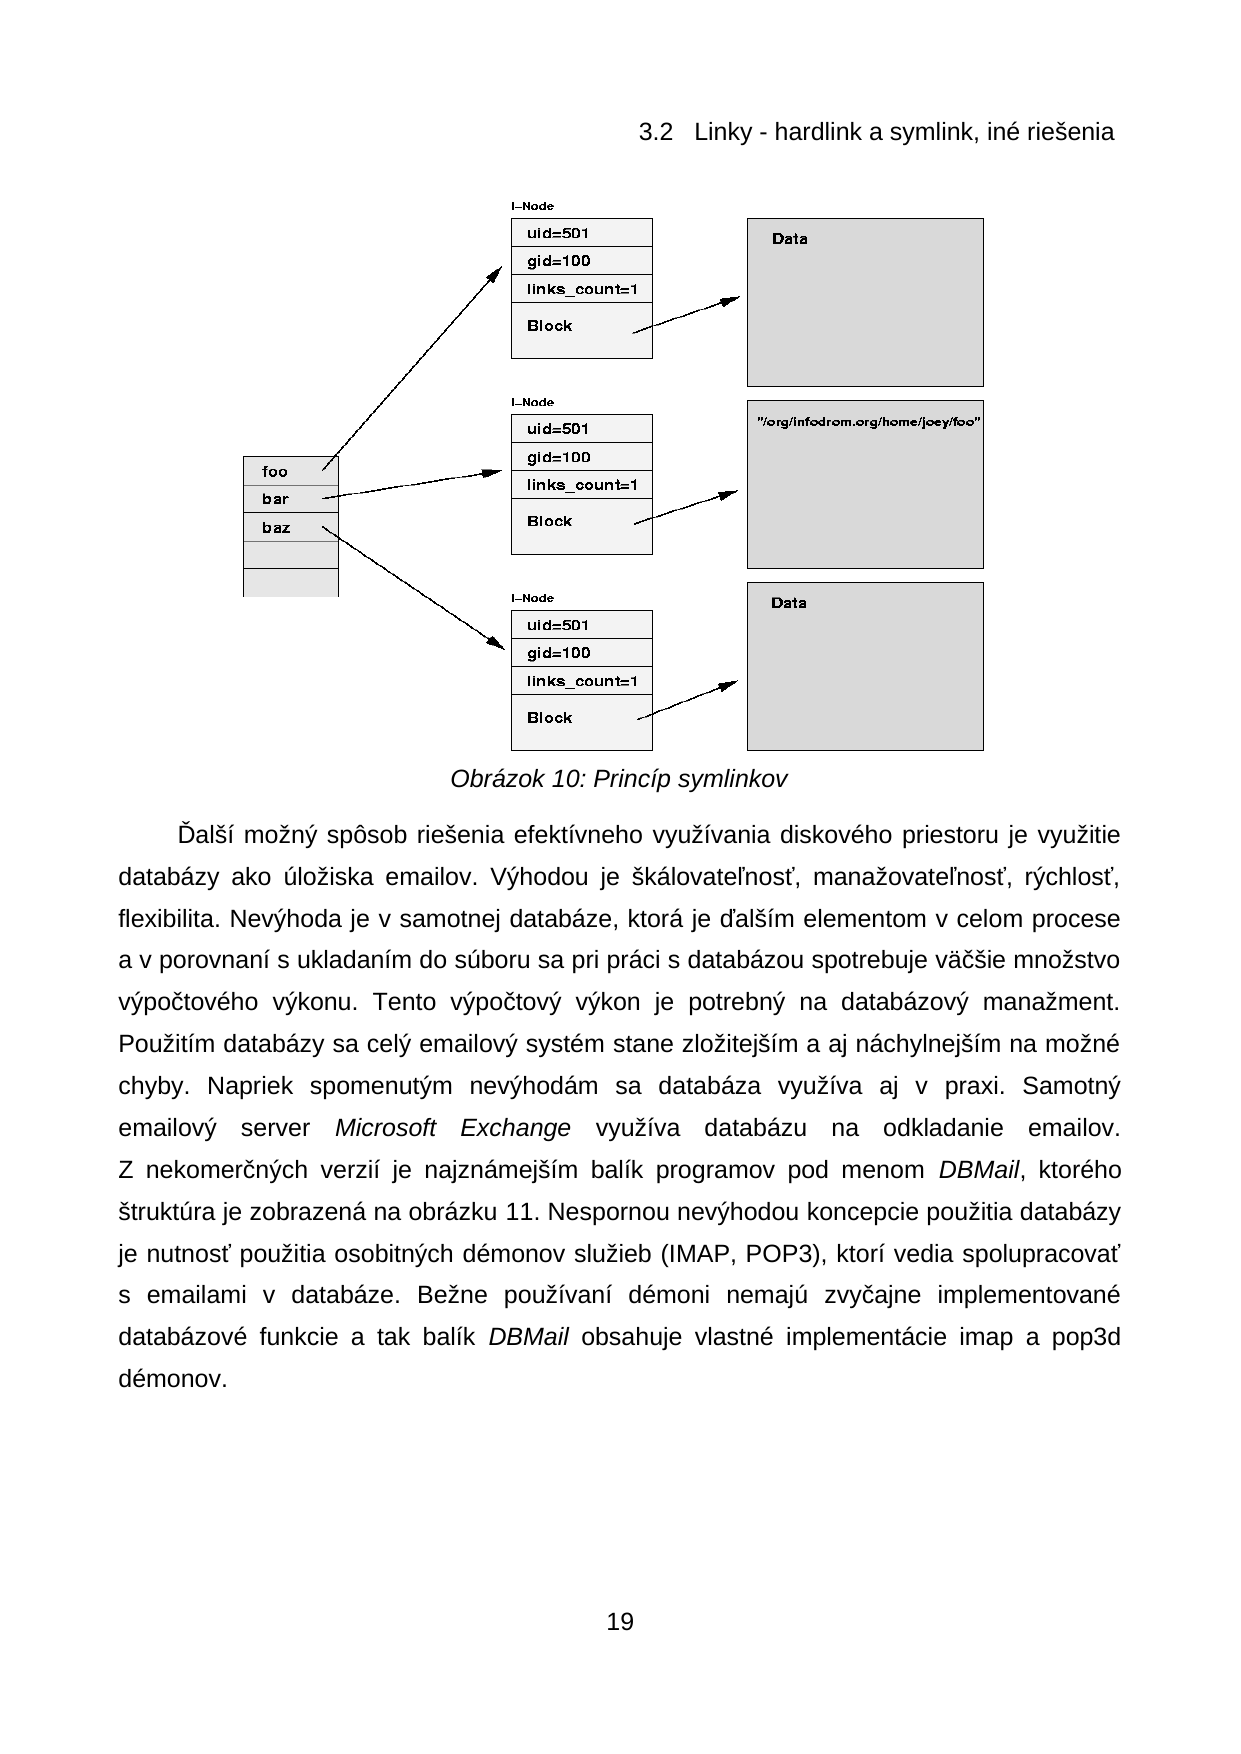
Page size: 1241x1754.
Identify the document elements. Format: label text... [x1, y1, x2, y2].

text Ďalší možný spôsob riešenia efektívneho využívania diskového priestoru je využitie databázy ako úložiska emailov. Výhodou je škálovateľnosť, manažovateľnosť, rýchlosť, flexibilita. Nevýhoda je v samotnej databáze, ktorá je ďalším elementom v celom procese a v porovnaní s ukladaním do súboru sa pri práci s databázou spotrebuje väčšie množstvo výpočtového výkonu. Tento výpočtový výkon je potrebný na databázový manažment. Použitím databázy sa celý emailový systém stane zložitejším a aj náchylnejším na možné chyby. Napriek spomenutým nevýhodám sa databáza využíva aj v praxi. Samotný emailový server Microsoft Exchange využíva databázu na odkladanie emailov. Z nekomerčných verzií je najznámejším balík programov pod menom DBMail, ktorého štruktúra je zobrazená na obrázku 11. Nespornou nevýhodou koncepcie použitia databázy je nutnosť použitia osobitných démonov služieb (IMAP, POP3), ktorí vedia spolupracovať s emailami v databáze. Bežne používaní démoni nemajú zvyčajne implementované databázové funkcie a tak balík DBMail obsahuje vlastné implementácie imap a pop3d démonov. [118, 821, 1122, 1393]
picture [227, 190, 1013, 765]
text Obrázok 10: Princíp symlinkov [179, 765, 1061, 793]
